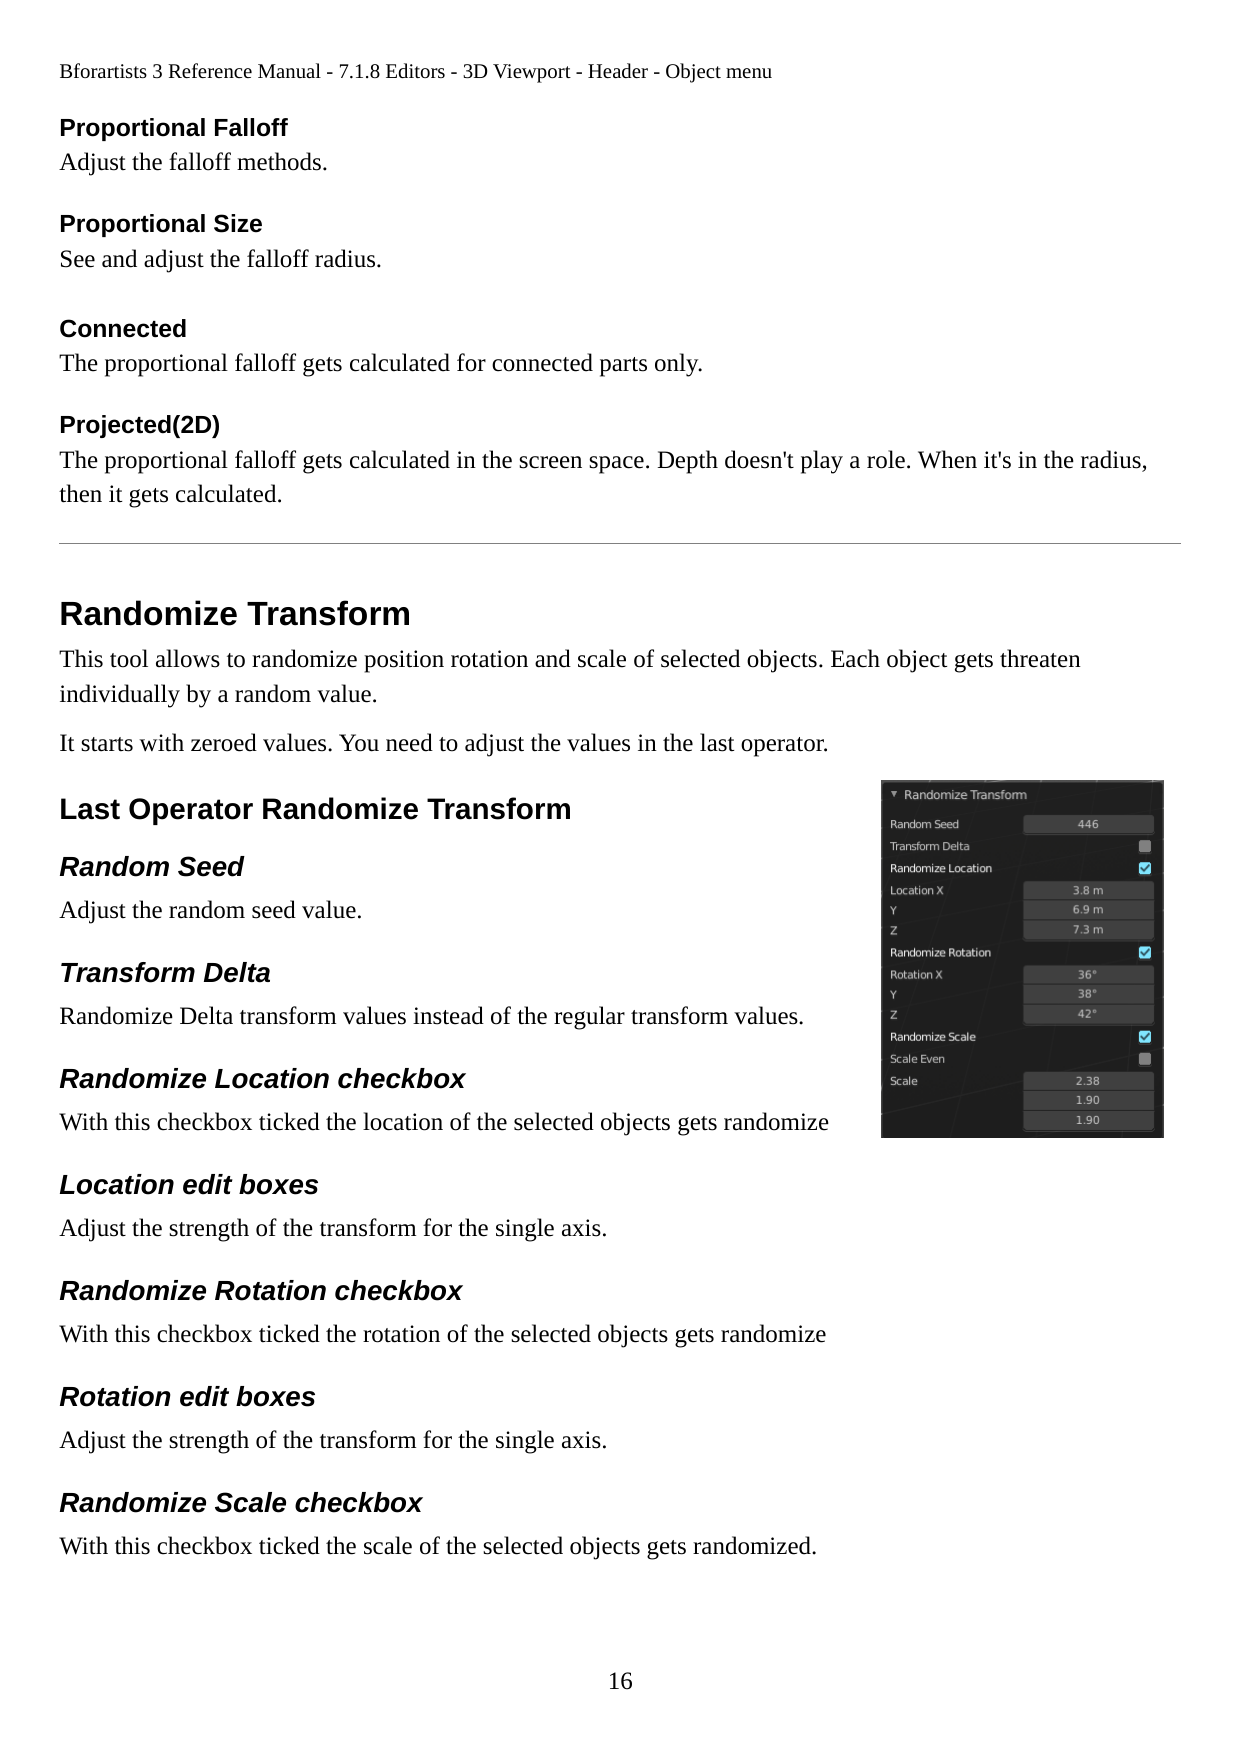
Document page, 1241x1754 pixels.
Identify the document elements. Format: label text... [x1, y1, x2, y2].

subtitle Proportional Falloff [59, 113, 1181, 141]
subtitle Random Seed [59, 851, 881, 883]
subtitle Randomize Scale checkbox [59, 1486, 1181, 1518]
text Adjust the strength of the transform for the single axis. [59, 1213, 1181, 1242]
subtitle Randomize Rotation checkbox [59, 1274, 1181, 1306]
subtitle Rotation edit boxes [59, 1380, 1181, 1412]
text Randomize Delta transform values instead of the regular transform values. [59, 1001, 881, 1030]
text Adjust the falloff methods. [59, 147, 1181, 176]
text Adjust the random seed value. [59, 895, 881, 924]
subtitle Randomize Transform [59, 593, 1181, 632]
subtitle Proportional Size [59, 209, 1181, 237]
subtitle Location edit boxes [59, 1168, 1181, 1200]
text The proportional falloff gets calculated in the screen space. Depth doesn't play a role. When it's in the radius, then it gets calculated. [59, 445, 1181, 508]
subtitle Transform Delta [59, 957, 881, 988]
subtitle Randomize Location checkbox [59, 1063, 881, 1094]
text With this checkbox ticked the location of the selected objects gets randomize [59, 1107, 881, 1136]
picture [881, 780, 1164, 1138]
subtitle Last Operator Randomize Transform [59, 792, 881, 826]
subtitle Connected [59, 314, 1181, 342]
text The proportional falloff gets calculated for connected parts only. [59, 348, 1181, 377]
subtitle Projected(2D) [59, 410, 1181, 439]
text See and adjust the falloff radius. [59, 244, 1181, 272]
text This tool allows to randomize position rotation and scale of selected objects. Each object gets threaten individually by a random value. [59, 644, 1181, 708]
text With this checkbox ticked the rotation of the selected objects gets randomize [59, 1319, 1181, 1348]
subtitle [1164, 957, 1181, 988]
subtitle [1164, 851, 1181, 883]
text Adjust the strength of the transform for the single axis. [59, 1425, 1181, 1453]
text With this checkbox ticked the scale of the selected objects gets randomized. [59, 1531, 1181, 1559]
text It starts with zeroed values. You need to adjust the values in the last operator. [59, 728, 1181, 757]
